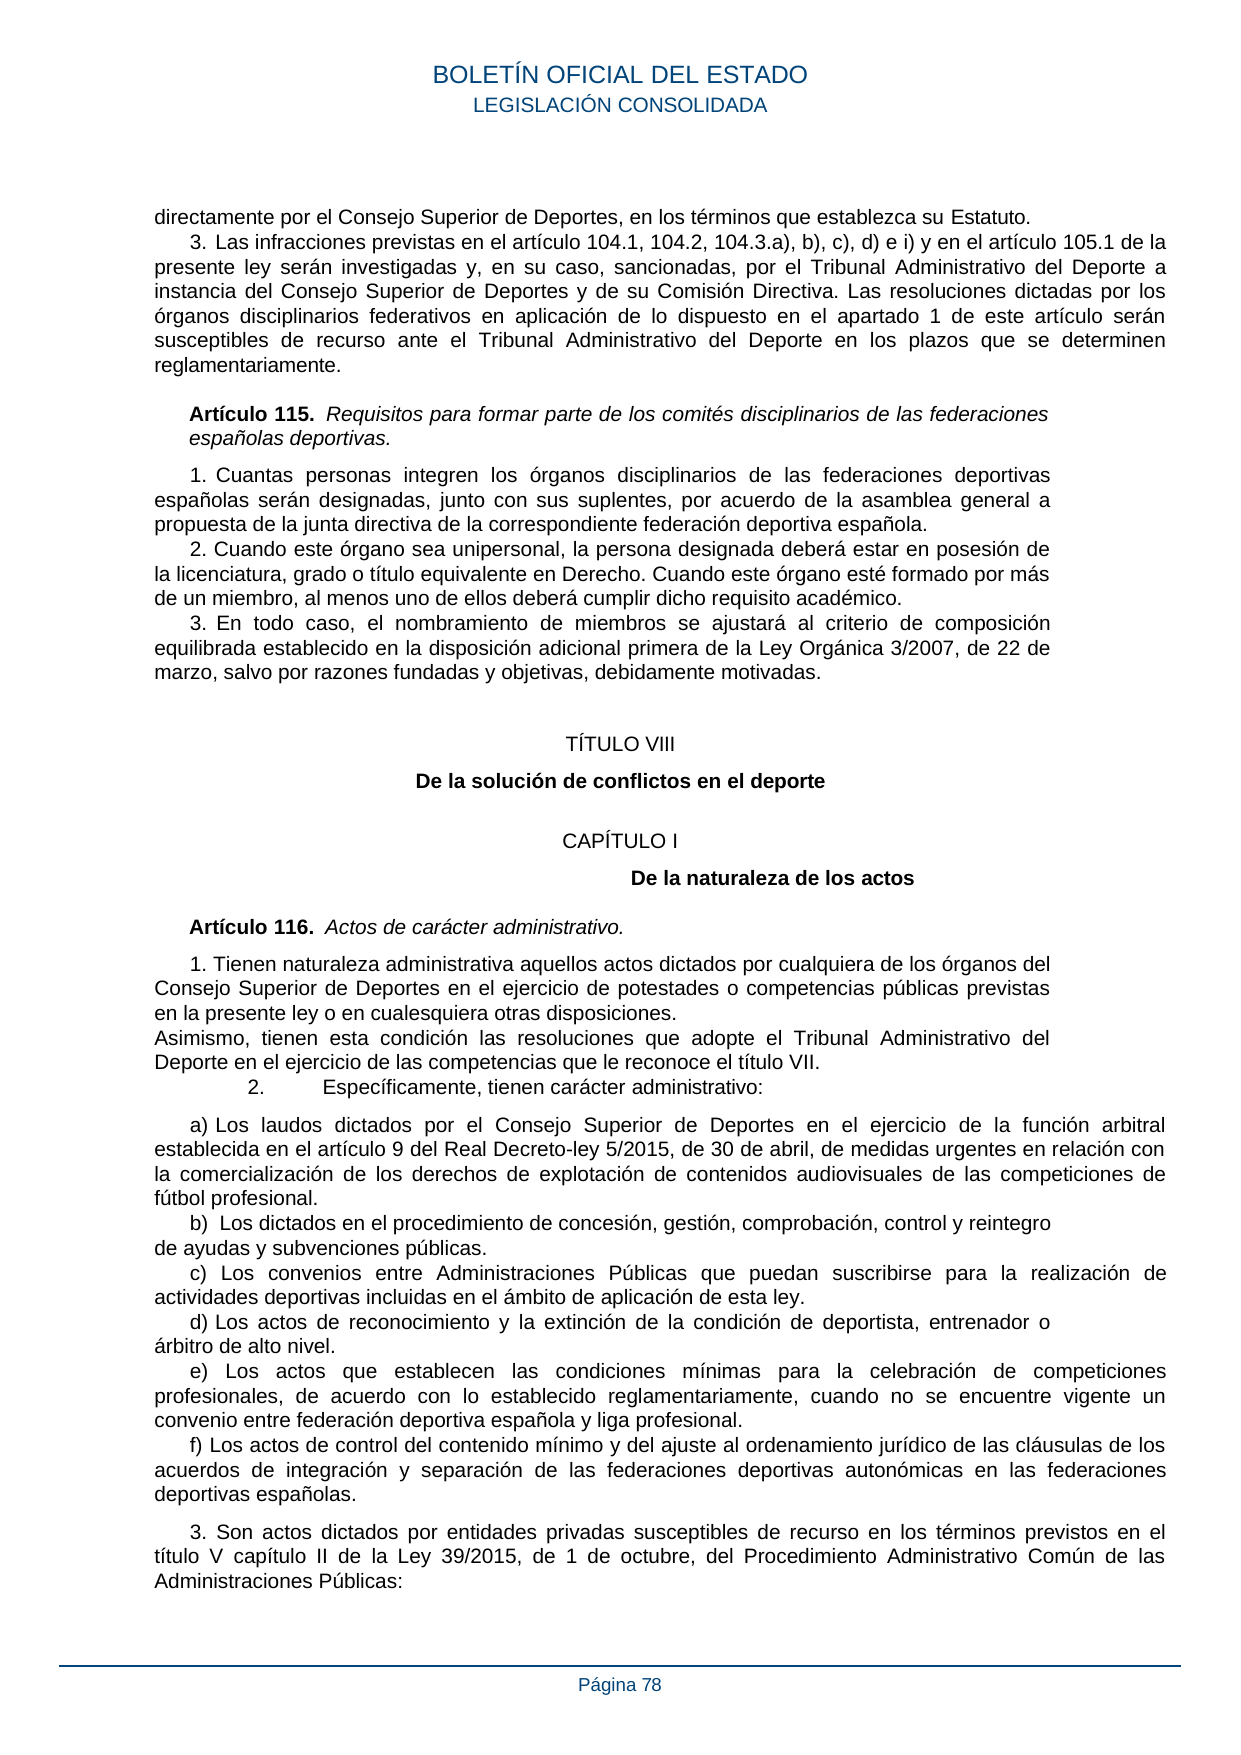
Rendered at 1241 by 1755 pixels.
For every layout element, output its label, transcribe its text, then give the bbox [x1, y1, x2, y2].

list Cuando este órgano sea unipersonal, la persona designada deberá estar en posesión de la licenciatura, grado o título equivalente en Derecho. Cuando este órgano esté formado por más de un miembro, al menos uno de ellos deberá cumplir dicho requisito académico. [154, 537, 1052, 610]
list Los actos de reconocimiento y la extinción de la condición de deportista, entrenador o árbitro de alto nivel. [154, 1310, 1052, 1358]
text Artículo 116. Actos de carácter administrativo. [189, 915, 1168, 939]
list Específicamente, tienen carácter administrativo: [247, 1075, 1168, 1099]
text CAPÍTULO I [378, 829, 863, 853]
list Los actos de control del contenido mínimo y del ajuste al ordenamiento jurídico de las cláusulas de los acuerdos de integración y separación de las federaciones deportivas autonómicas en las federaciones deportivas españolas. [154, 1433, 1168, 1506]
subtitle De la solución de conflictos en el deporte [378, 769, 863, 793]
text Artículo 115. Requisitos para formar parte de los comités disciplinarios de las federaciones españolas deportivas. [189, 402, 1052, 450]
list Los dictados en el procedimiento de concesión, gestión, comprobación, control y reintegro de ayudas y subvenciones públicas. [154, 1211, 1052, 1260]
list Tienen naturaleza administrativa aquellos actos dictados por cualquiera de los órganos del Consejo Superior de Deportes en el ejercicio de potestades o competencias públicas previstas en la presente ley o en cualesquiera otras disposiciones. [154, 952, 1051, 1025]
text Asimismo, tienen esta condición las resoluciones que adopte el Tribunal Administrativo del Deporte en el ejercicio de las competencias que le reconoce el título VII. [154, 1026, 1052, 1074]
list Las infracciones previstas en el artículo 104.1, 104.2, 104.3.a), b), c), d) e i) y en el artículo 105.1 de la presente ley serán investigadas y, en su caso, sancionadas, por el Tribunal Administrativo del Deporte a instancia del Consejo Superior de Deportes y de su Comisión Directiva. Las resoluciones dictadas por los órganos disciplinarios federativos en aplicación de lo dispuesto en el apartado 1 de este artículo serán susceptibles de recurso ante el Tribunal Administrativo del Deporte en los plazos que se determinen reglamentariamente. [154, 230, 1168, 377]
list Los laudos dictados por el Consejo Superior de Deportes en el ejercicio de la función arbitral establecida en el artículo 9 del Real Decreto-ley 5/2015, de 30 de abril, de medidas urgentes en relación con la comercialización de los derechos de explotación de contenidos audiovisuales de las competiciones de fútbol profesional. [154, 1112, 1168, 1210]
list Son actos dictados por entidades privadas susceptibles de recurso en los términos previstos en el título V capítulo II de la Ley 39/2015, de 1 de octubre, del Procedimiento Administrativo Común de las Administraciones Públicas: [154, 1520, 1168, 1593]
subtitle De la naturaleza de los actos [378, 866, 1168, 890]
text directamente por el Consejo Superior de Deportes, en los términos que establezca su Estatuto. [154, 205, 1052, 229]
list Cuantas personas integren los órganos disciplinarios de las federaciones deportivas españolas serán designadas, junto con sus suplentes, por acuerdo de la asamblea general a propuesta de la junta directiva de la correspondiente federación deportiva española. [154, 463, 1052, 536]
text TÍTULO VIII [378, 732, 863, 756]
list Los convenios entre Administraciones Públicas que puedan suscribirse para la realización de actividades deportivas incluidas en el ámbito de aplicación de esta ley. [154, 1261, 1168, 1309]
list Los actos que establecen las condiciones mínimas para la celebración de competiciones profesionales, de acuerdo con lo establecido reglamentariamente, cuando no se encuentre vigente un convenio entre federación deportiva española y liga profesional. [154, 1359, 1168, 1432]
list En todo caso, el nombramiento de miembros se ajustará al criterio de composición equilibrada establecido en la disposición adicional primera de la Ley Orgánica 3/2007, de 22 de marzo, salvo por razones fundadas y objetivas, debidamente motivadas. [154, 611, 1052, 684]
